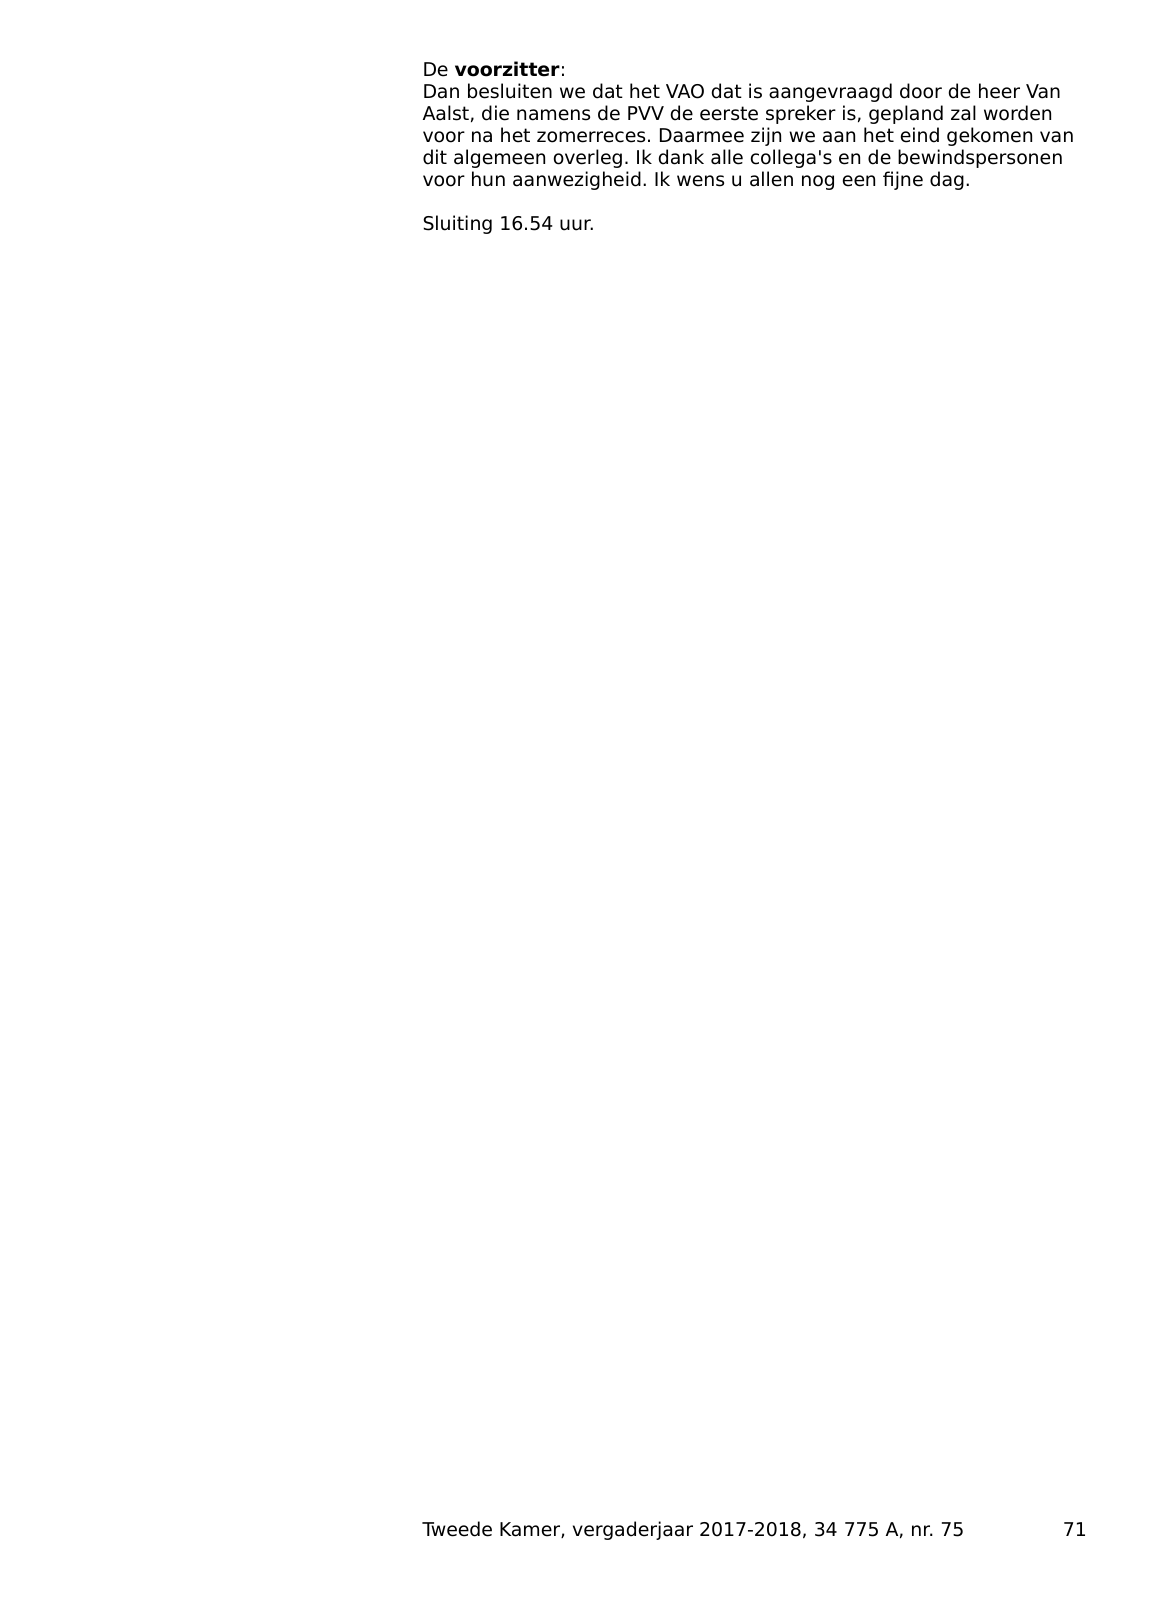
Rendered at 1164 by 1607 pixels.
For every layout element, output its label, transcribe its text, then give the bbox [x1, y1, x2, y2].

text Sluiting 16.54 uur. [422, 213, 1087, 235]
text De voorzitter: [422, 59, 1087, 81]
text Dan besluiten we dat het VAO dat is aangevraagd door de heer Van Aalst, die namens de PVV de eerste spreker is, gepland zal worden voor na het zomerreces. Daarmee zijn we aan het eind gekomen van dit algemeen overleg. Ik dank alle collega's en de bewindspersonen voor hun aanwezigheid. Ik wens u allen nog een fijne dag. [422, 81, 1087, 191]
